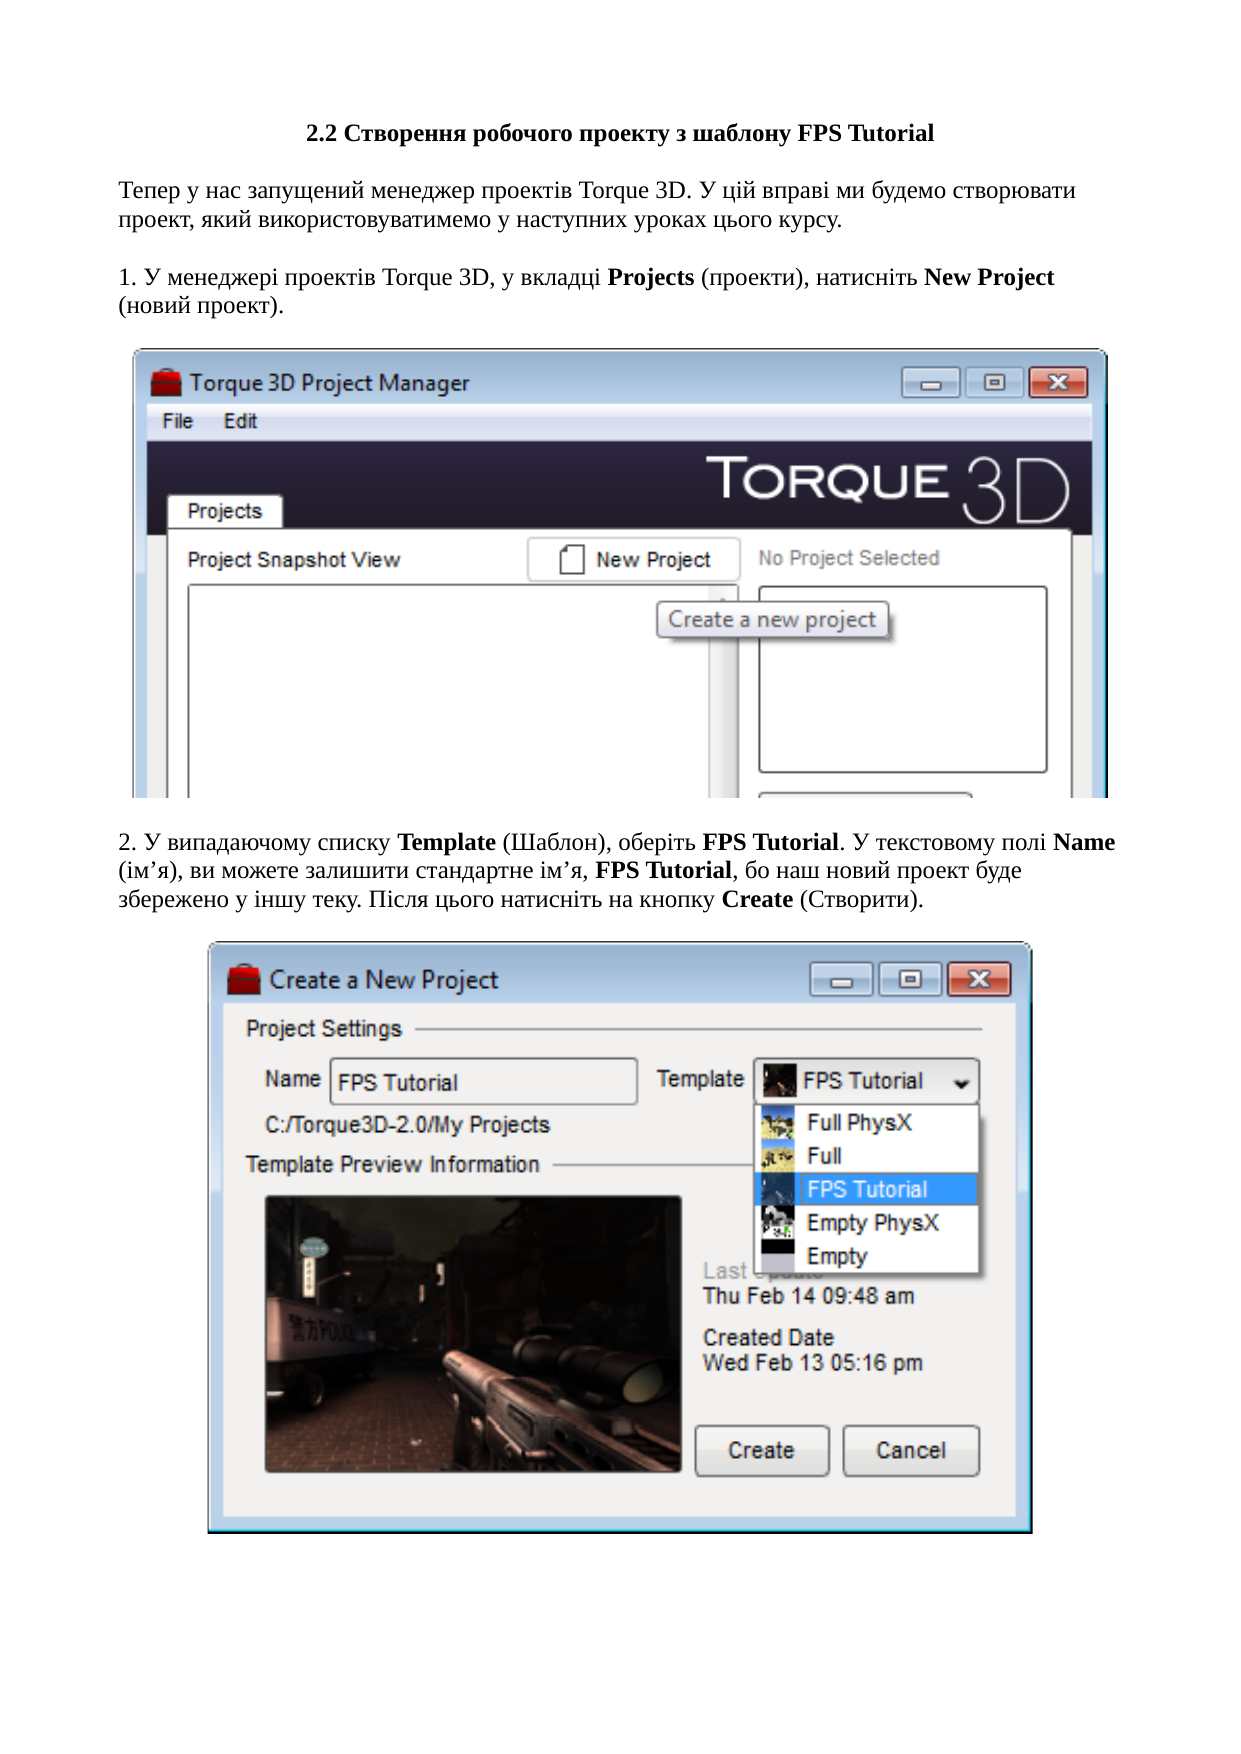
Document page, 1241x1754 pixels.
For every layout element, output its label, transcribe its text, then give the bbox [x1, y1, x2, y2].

text 1. У менеджері проектів Torque 3D, у вкладці Projects (проекти), натисніть New Project (новий проект). [118, 262, 1122, 319]
picture [132, 348, 1108, 798]
text Тепер у нас запущений менеджер проектів Torque 3D. У цій вправі ми будемо створювати проект, який використовуватимемо у наступних уроках цього курсу. [118, 176, 1122, 233]
text 2. У випадаючому списку Template (Шаблон), оберіть FPS Tutorial. У текстовому полі Name (ім’я), ви можете залишити стандартне ім’я, FPS Tutorial, бо наш новий проект буде збережено у іншу теку. Після цього натисніть на кнопку Create (Створити). [118, 827, 1122, 913]
picture [207, 941, 1033, 1534]
text 2.2 Створення робочого проекту з шаблону FPS Tutorial [118, 118, 1122, 147]
